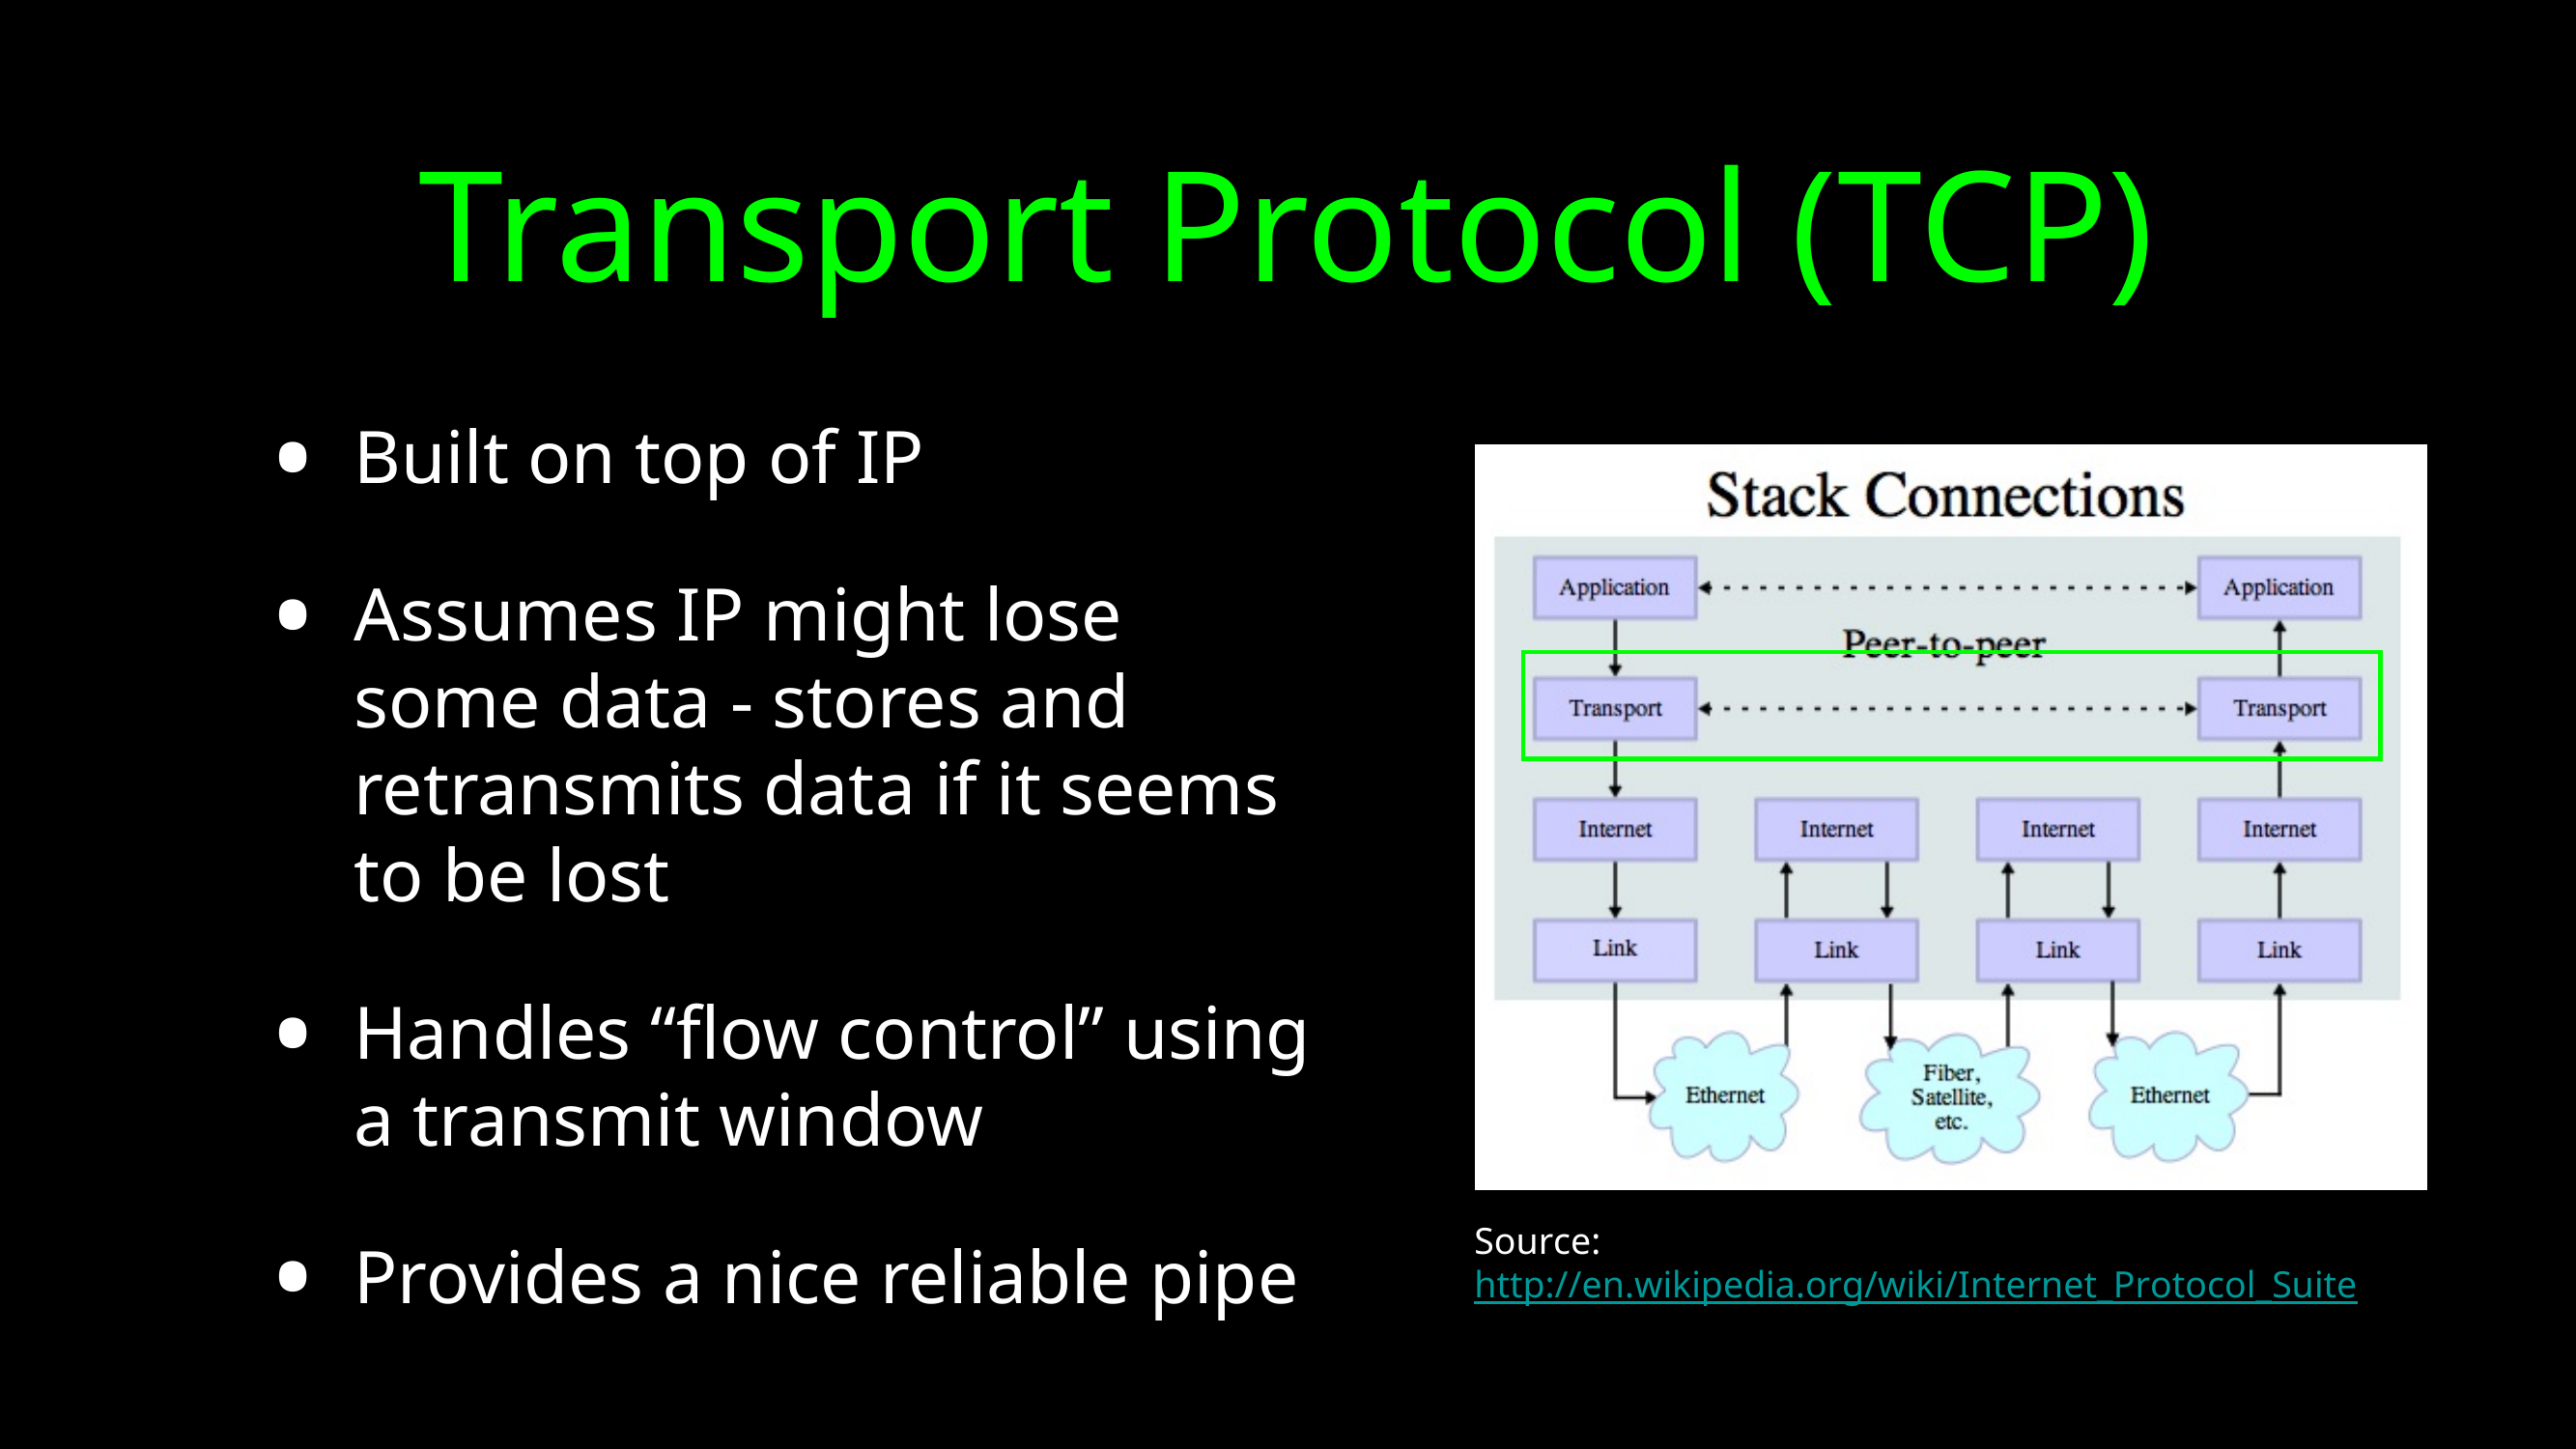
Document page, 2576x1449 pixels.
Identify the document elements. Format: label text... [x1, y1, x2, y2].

text_box Source: http://en.wikipedia.org/wiki/Internet_Protocol_Suite [1474, 1198, 2402, 1332]
title Transport Protocol (TCP) [183, 38, 2392, 403]
picture [1475, 444, 2427, 1190]
list Built on top of IP Assumes IP might lose some data - stores and retransmits data if it seems to be lost Handles “flow control” using a transmit window Provides a nice reliable pipe [183, 412, 1335, 1317]
